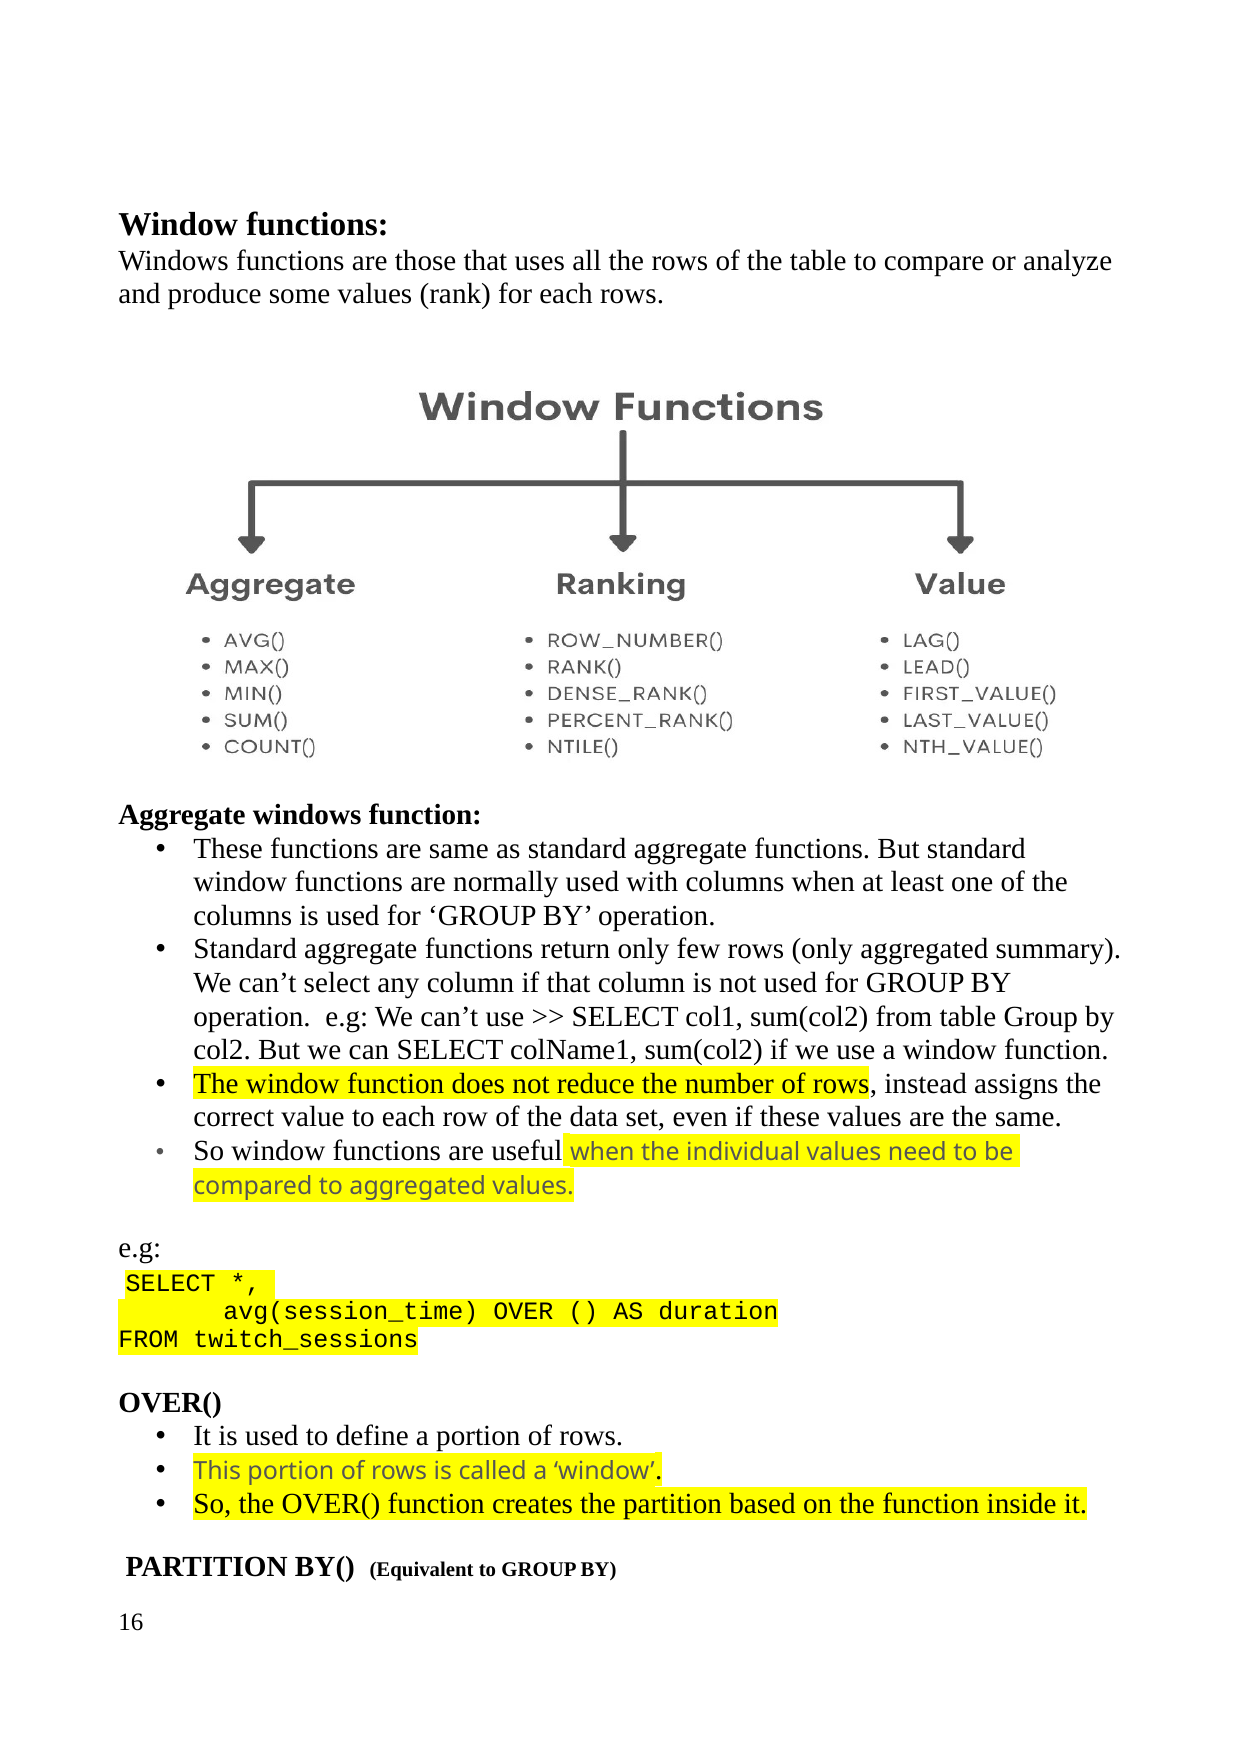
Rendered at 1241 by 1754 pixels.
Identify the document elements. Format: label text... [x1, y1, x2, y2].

text PARTITION BY() (Equivalent to GROUP BY) [118, 1549, 1122, 1582]
list Standard aggregate functions return only few rows (only aggregated summary). We can’t select any column if that column is not used for GROUP BY operation. e.g: We can’t use >> SELECT col1, sum(col2) from table Group by col2. But we can SELECT colName1, sum(col2) if we use a window function. [156, 931, 1122, 1066]
list So window functions are useful when the individual values need to be compared to aggregated values. [156, 1133, 1122, 1202]
text FROM twitch_sessions [118, 1327, 1122, 1355]
text SELECT *, [118, 1264, 1122, 1299]
list The window function does not reduce the number of rows, instead assigns the correct value to each row of the data set, even if these values are the same. [156, 1066, 1122, 1133]
picture [156, 364, 1080, 798]
text Windows functions are those that uses all the rows of the table to compare or analyze and produce some values (rank) for each rows. [118, 243, 1122, 310]
text e.g: [118, 1230, 1122, 1264]
list This portion of rows is called a ‘window’. [156, 1452, 1122, 1487]
list So, the OVER() function creates the partition based on the function inside it. [156, 1487, 1122, 1520]
text Aggregate windows function: [118, 338, 1122, 831]
list It is used to define a portion of rows. [156, 1418, 1122, 1452]
text avg(session_time) OVER () AS duration [118, 1299, 1122, 1327]
text Window functions: [118, 204, 1122, 243]
list These functions are same as standard aggregate functions. But standard window functions are normally used with columns when at least one of the columns is used for ‘GROUP BY’ operation. [156, 831, 1122, 931]
text OVER() [118, 1385, 1122, 1418]
